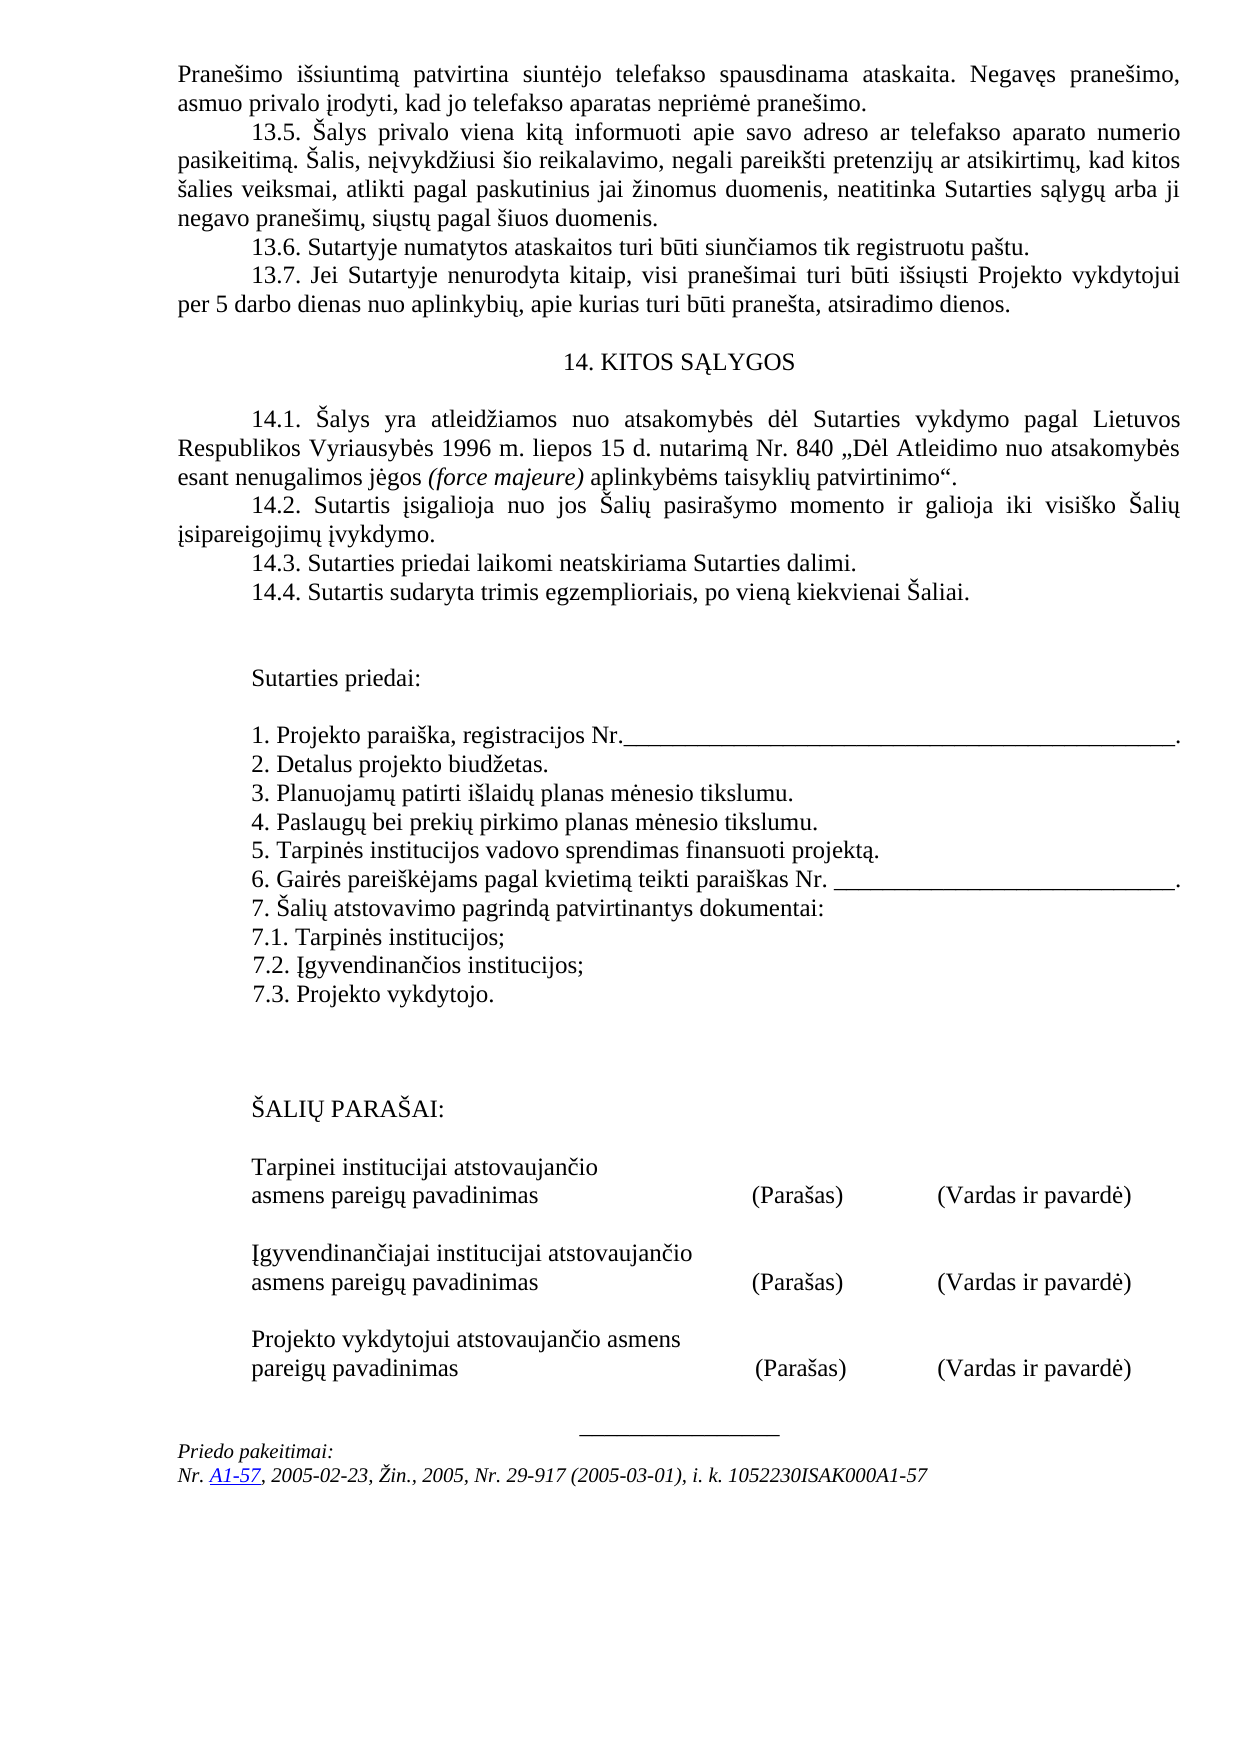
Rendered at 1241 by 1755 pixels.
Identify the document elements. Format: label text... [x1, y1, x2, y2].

text 14.1. Šalys yra atleidžiamos nuo atsakomybės dėl Sutarties vykdymo pagal Lietuvos Respublikos Vyriausybės 1996 m. liepos 15 d. nutarimą Nr. 840 „Dėl Atleidimo nuo atsakomybės esant nenugalimos jėgos (force majeure) aplinkybėms taisyklių patvirtinimo“. [177, 404, 1181, 490]
text 13.7. Jei Sutartyje nenurodyta kitaip, visi pranešimai turi būti išsiųsti Projekto vykdytojui per 5 darbo dienas nuo aplinkybių, apie kurias turi būti pranešta, atsiradimo dienos. [177, 260, 1181, 318]
text 14.2. Sutartis įsigalioja nuo jos Šalių pasirašymo momento ir galioja iki visiško Šalių įsipareigojimų įvykdymo. [177, 490, 1181, 548]
text 13.6. Sutartyje numatytos ataskaitos turi būti siunčiamos tik registruotu paštu. [177, 232, 1181, 260]
text 14.4. Sutartis sudaryta trimis egzemplioriais, po vieną kiekvienai Šaliai. [177, 577, 1181, 605]
text ŠALIŲ PARAŠAI: [177, 1094, 1181, 1123]
text Tarpinei institucijai atstovaujančio [177, 1152, 1181, 1180]
text 5. Tarpinės institucijos vadovo sprendimas finansuoti projektą. [177, 835, 1181, 864]
text Nr. A1-57, 2005-02-23, Žin., 2005, Nr. 29-917 (2005-03-01), i. k. 1052230ISAK000A1-57 [177, 1463, 1181, 1487]
text 2. Detalus projekto biudžetas. [177, 749, 1181, 778]
text 7.3. Projekto vykdytojo. [177, 979, 1181, 1008]
text 4. Paslaugų bei prekių pirkimo planas mėnesio tikslumu. [177, 807, 1181, 835]
text pareigų pavadinimas (Parašas) (Vardas ir pavardė) [177, 1353, 1181, 1382]
text ________________ [177, 1410, 1181, 1439]
text 1. Projekto paraiška, registracijos Nr. . [177, 720, 1181, 749]
text 14.3. Sutarties priedai laikomi neatskiriama Sutarties dalimi. [177, 548, 1181, 577]
text 6. Gairės pareiškėjams pagal kvietimą teikti paraiškas Nr. . [177, 864, 1181, 893]
text Sutarties priedai: [177, 663, 1181, 692]
text 13.5. Šalys privalo viena kitą informuoti apie savo adreso ar telefakso aparato numerio pasikeitimą. Šalis, neįvykdžiusi šio reikalavimo, negali pareikšti pretenzijų ar atsikirtimų, kad kitos šalies veiksmai, atlikti pagal paskutinius jai žinomus duomenis, neatitinka Sutarties sąlygų arba ji negavo pranešimų, siųstų pagal šiuos duomenis. [177, 117, 1181, 232]
text Pranešimo išsiuntimą patvirtina siuntėjo telefakso spausdinama ataskaita. Negavęs pranešimo, asmuo privalo įrodyti, kad jo telefakso aparatas nepriėmė pranešimo. [177, 59, 1181, 117]
text 7. Šalių atstovavimo pagrindą patvirtinantys dokumentai: [177, 893, 1181, 922]
text asmens pareigų pavadinimas (Parašas) (Vardas ir pavardė) [177, 1180, 1181, 1209]
text asmens pareigų pavadinimas (Parašas) (Vardas ir pavardė) [177, 1267, 1181, 1295]
text 14. KITOS SĄLYGOS [177, 347, 1181, 375]
text 7.2. Įgyvendinančios institucijos; [177, 950, 1181, 979]
text 7.1. Tarpinės institucijos; [177, 922, 1181, 950]
text Projekto vykdytojui atstovaujančio asmens [177, 1324, 1181, 1353]
text 3. Planuojamų patirti išlaidų planas mėnesio tikslumu. [177, 778, 1181, 807]
text Įgyvendinančiajai institucijai atstovaujančio [177, 1238, 1181, 1267]
text Priedo pakeitimai: [177, 1439, 1181, 1463]
